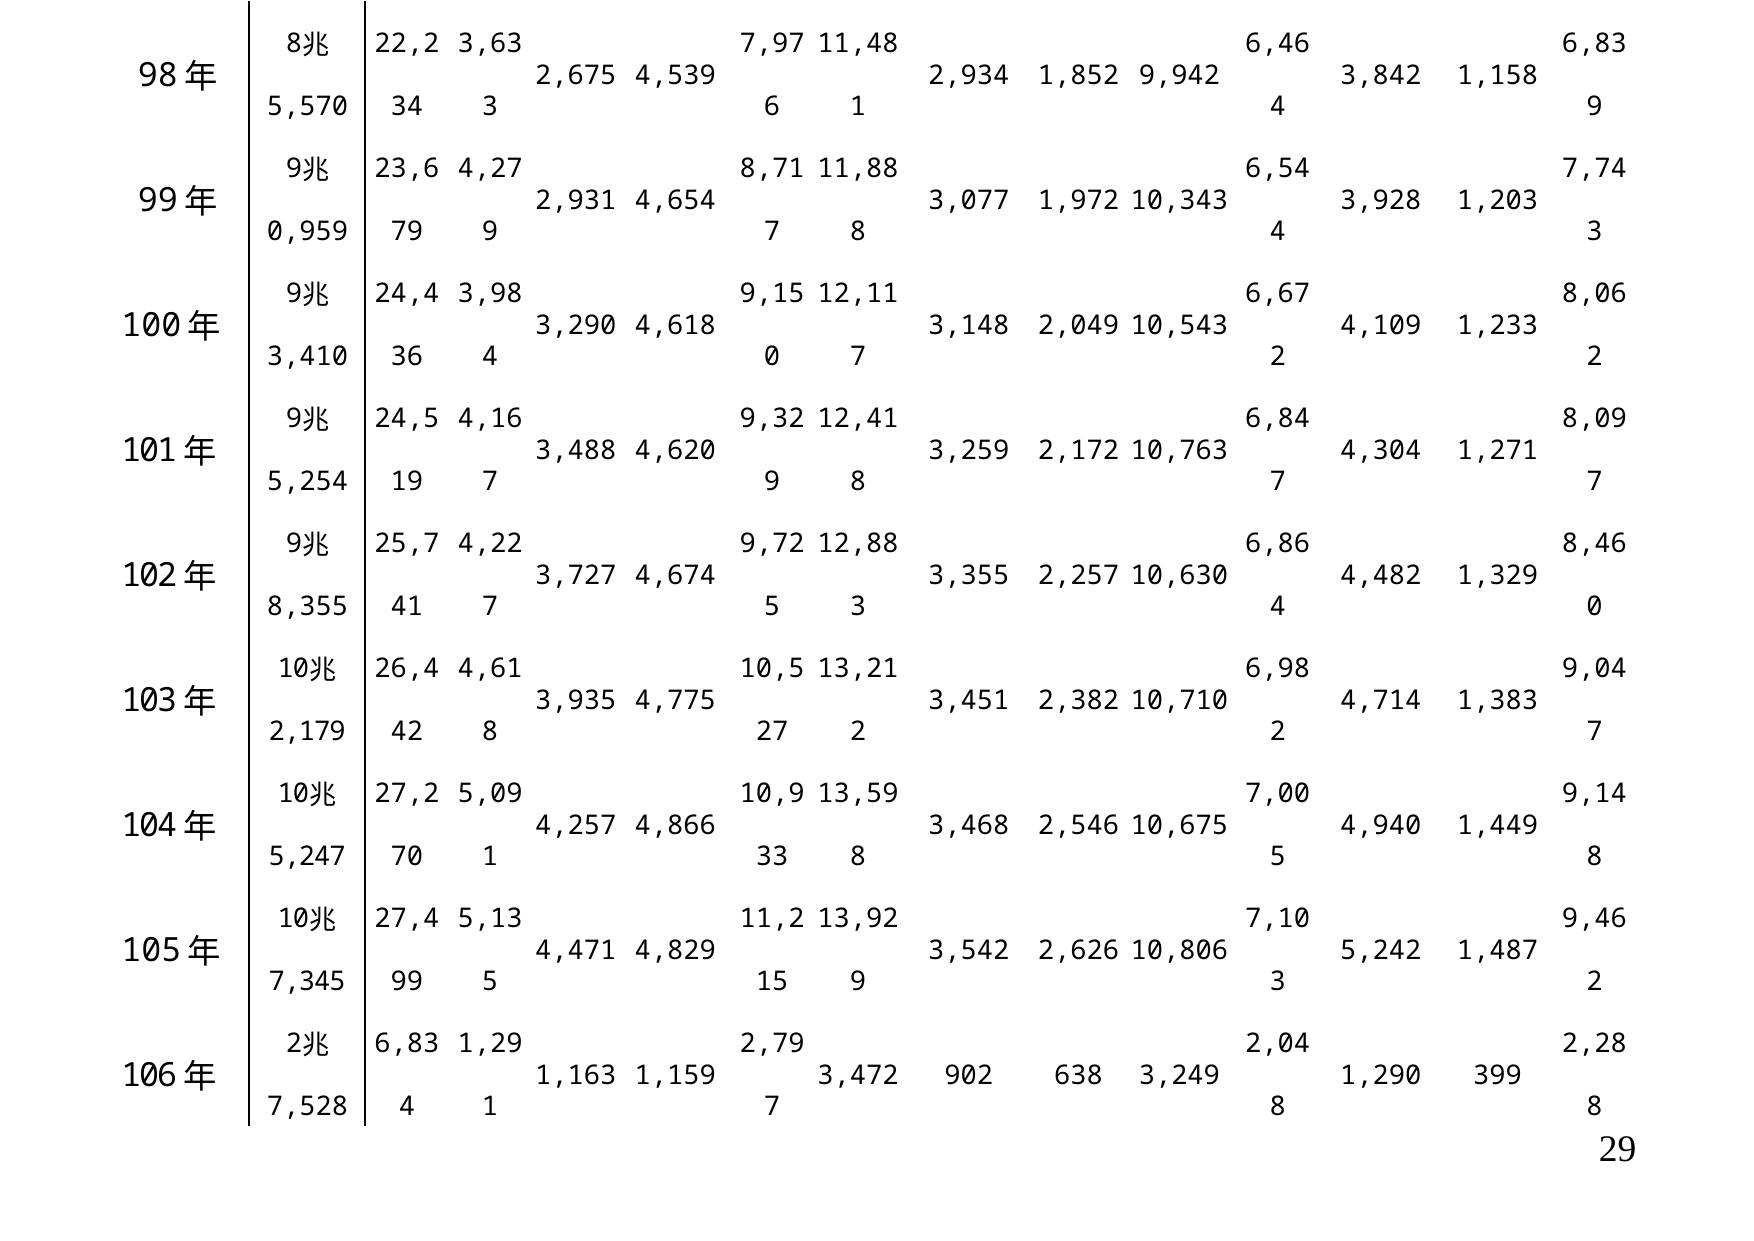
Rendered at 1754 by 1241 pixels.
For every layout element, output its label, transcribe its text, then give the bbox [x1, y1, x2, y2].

table_cell 3,290 [531, 251, 619, 376]
table_cell 6,982 [1236, 626, 1319, 751]
table_cell 13,929 [813, 876, 902, 1001]
table_cell 3,633 [448, 1, 531, 126]
table_cell 5,242 [1319, 876, 1442, 1001]
table_cell 3,935 [531, 626, 619, 751]
table_cell 11,215 [731, 876, 813, 1001]
table_cell 2,049 [1035, 251, 1122, 376]
table_cell 9,329 [731, 376, 813, 501]
table_cell 7,976 [731, 1, 813, 126]
table_cell 2,382 [1035, 626, 1122, 751]
table_cell 3,472 [813, 1001, 902, 1126]
table_cell 2,931 [531, 126, 619, 251]
table_cell 99年 [118, 126, 248, 251]
table_cell 4,471 [531, 876, 619, 1001]
table_cell 7,743 [1552, 126, 1636, 251]
table_cell 10,675 [1122, 751, 1236, 876]
table_cell 2,546 [1035, 751, 1122, 876]
table_cell 9,462 [1552, 876, 1636, 1001]
table_cell 103年 [118, 626, 248, 751]
table_cell 1,329 [1442, 501, 1552, 626]
table_cell 3,451 [903, 626, 1034, 751]
table_cell 3,468 [903, 751, 1034, 876]
table_cell 4,482 [1319, 501, 1442, 626]
table_cell 4,775 [619, 626, 731, 751]
table_cell 6,672 [1236, 251, 1319, 376]
table_cell 4,109 [1319, 251, 1442, 376]
table_cell 1,972 [1035, 126, 1122, 251]
table_cell 12,883 [813, 501, 902, 626]
table_cell 638 [1035, 1001, 1122, 1126]
table_cell 9,150 [731, 251, 813, 376]
table_cell 2,172 [1035, 376, 1122, 501]
table_cell 3,488 [531, 376, 619, 501]
table_cell 2,797 [731, 1001, 813, 1126]
table_cell 6,834 [366, 1001, 448, 1126]
table_cell 3,077 [903, 126, 1034, 251]
table_cell 3,259 [903, 376, 1034, 501]
table_cell 3,249 [1122, 1001, 1236, 1126]
table_cell 1,290 [1319, 1001, 1442, 1126]
table_cell 106年 [118, 1001, 248, 1126]
table_cell 1,159 [619, 1001, 731, 1126]
table_cell 6,864 [1236, 501, 1319, 626]
table_cell 13,212 [813, 626, 902, 751]
table_cell 105年 [118, 876, 248, 1001]
table_cell 3,542 [903, 876, 1034, 1001]
table_cell 4,620 [619, 376, 731, 501]
table_cell 4,304 [1319, 376, 1442, 501]
table_cell 27,270 [366, 751, 448, 876]
table_cell 4,618 [619, 251, 731, 376]
table_cell 11,481 [813, 1, 902, 126]
table_cell 10,343 [1122, 126, 1236, 251]
table_cell 22,234 [366, 1, 448, 126]
table_cell 101年 [118, 376, 248, 501]
table_cell 2,257 [1035, 501, 1122, 626]
table_cell 4,940 [1319, 751, 1442, 876]
table_cell 12,418 [813, 376, 902, 501]
table_cell 2兆7,528 [250, 1001, 364, 1126]
table_cell 10,630 [1122, 501, 1236, 626]
table_cell 26,442 [366, 626, 448, 751]
table_cell 399 [1442, 1001, 1552, 1126]
table_cell 1,163 [531, 1001, 619, 1126]
table_cell 4,539 [619, 1, 731, 126]
table_cell 10,763 [1122, 376, 1236, 501]
table_cell 25,741 [366, 501, 448, 626]
table_cell 4,257 [531, 751, 619, 876]
table_cell 8,062 [1552, 251, 1636, 376]
table_cell 102年 [118, 501, 248, 626]
table_cell 6,847 [1236, 376, 1319, 501]
table_cell 4,618 [448, 626, 531, 751]
table_cell 5,135 [448, 876, 531, 1001]
table_cell 7,005 [1236, 751, 1319, 876]
table_cell 3,148 [903, 251, 1034, 376]
table_cell 4,866 [619, 751, 731, 876]
table_cell 6,839 [1552, 1, 1636, 126]
table_cell 4,167 [448, 376, 531, 501]
table_cell 9兆8,355 [250, 501, 364, 626]
table_cell 1,233 [1442, 251, 1552, 376]
table_cell 1,449 [1442, 751, 1552, 876]
table_cell 6,544 [1236, 126, 1319, 251]
table_cell 1,383 [1442, 626, 1552, 751]
table_cell 4,829 [619, 876, 731, 1001]
table_cell 1,271 [1442, 376, 1552, 501]
table_cell 7,103 [1236, 876, 1319, 1001]
table_cell 10兆2,179 [250, 626, 364, 751]
table_cell 2,048 [1236, 1001, 1319, 1126]
table_cell 10,806 [1122, 876, 1236, 1001]
table_cell 1,203 [1442, 126, 1552, 251]
table_cell 11,888 [813, 126, 902, 251]
table_cell 23,679 [366, 126, 448, 251]
table_cell 4,279 [448, 126, 531, 251]
table_cell 10,710 [1122, 626, 1236, 751]
table_cell 3,727 [531, 501, 619, 626]
table_cell 12,117 [813, 251, 902, 376]
table_cell 1,852 [1035, 1, 1122, 126]
table_cell 1,487 [1442, 876, 1552, 1001]
table_cell 24,436 [366, 251, 448, 376]
table_cell 4,714 [1319, 626, 1442, 751]
table_cell 100年 [118, 251, 248, 376]
table_cell 6,464 [1236, 1, 1319, 126]
table_cell 3,842 [1319, 1, 1442, 126]
table_cell 9,047 [1552, 626, 1636, 751]
table_cell 3,984 [448, 251, 531, 376]
table_cell 27,499 [366, 876, 448, 1001]
table_cell 1,291 [448, 1001, 531, 1126]
table_cell 4,674 [619, 501, 731, 626]
table_cell 9兆5,254 [250, 376, 364, 501]
table_cell 10,933 [731, 751, 813, 876]
table_cell 2,934 [903, 1, 1034, 126]
table_cell 5,091 [448, 751, 531, 876]
table_cell 3,355 [903, 501, 1034, 626]
table_cell 9,942 [1122, 1, 1236, 126]
table_cell 9兆3,410 [250, 251, 364, 376]
table_cell 104年 [118, 751, 248, 876]
table_cell 8,097 [1552, 376, 1636, 501]
table_cell 10,527 [731, 626, 813, 751]
table_cell 10,543 [1122, 251, 1236, 376]
table_cell 24,519 [366, 376, 448, 501]
table_cell 2,626 [1035, 876, 1122, 1001]
table_cell 10兆5,247 [250, 751, 364, 876]
table_cell 9兆0,959 [250, 126, 364, 251]
table_cell 4,654 [619, 126, 731, 251]
table_cell 902 [903, 1001, 1034, 1126]
table_cell 10兆7,345 [250, 876, 364, 1001]
table_cell 8兆5,570 [250, 1, 364, 126]
table_cell 2,675 [531, 1, 619, 126]
table_cell 3,928 [1319, 126, 1442, 251]
table_cell 8,717 [731, 126, 813, 251]
table_cell 9,148 [1552, 751, 1636, 876]
table_cell 9,725 [731, 501, 813, 626]
table_cell 1,158 [1442, 1, 1552, 126]
table_cell 2,288 [1552, 1001, 1636, 1126]
table_cell 13,598 [813, 751, 902, 876]
table_cell 98年 [118, 1, 248, 126]
table_cell 4,227 [448, 501, 531, 626]
table_cell 8,460 [1552, 501, 1636, 626]
